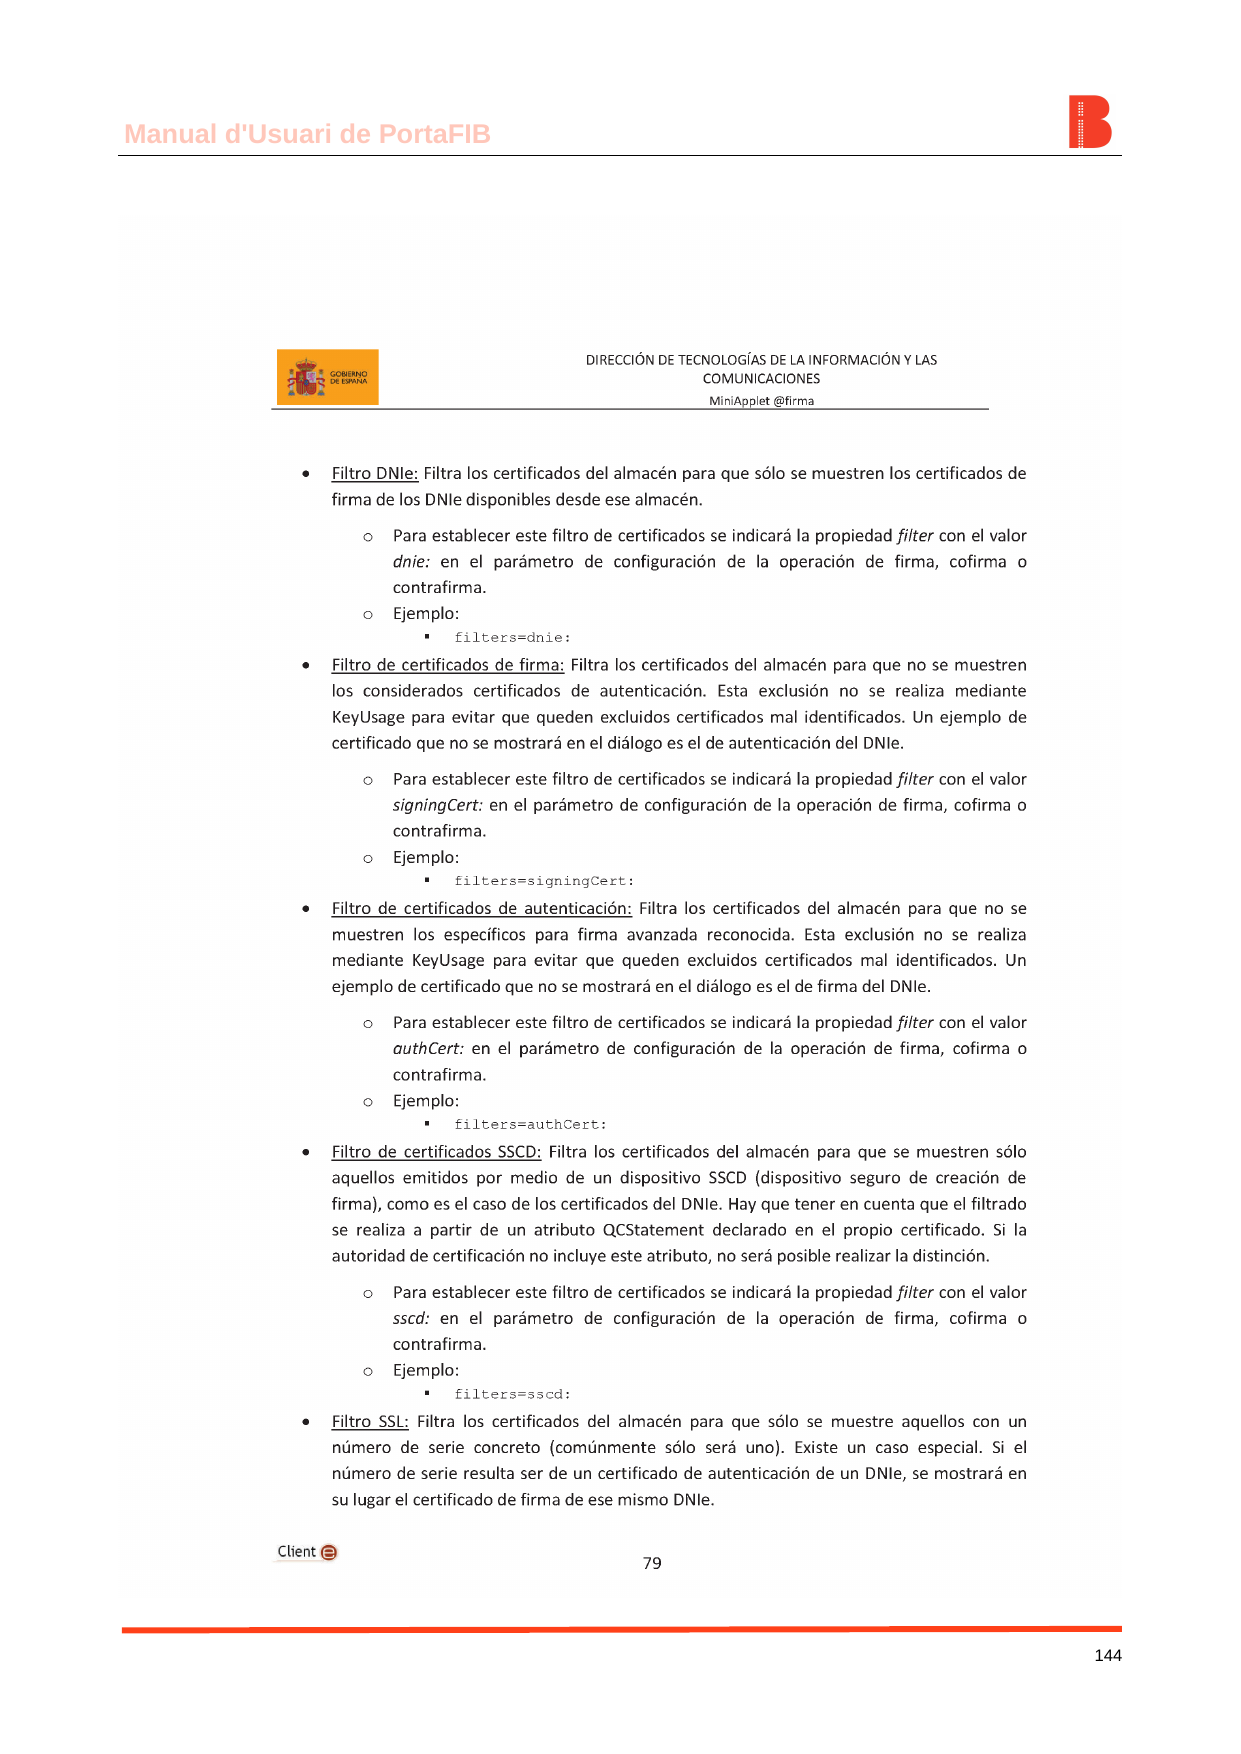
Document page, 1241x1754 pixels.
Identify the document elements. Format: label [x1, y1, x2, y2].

picture [1063, 94, 1117, 150]
